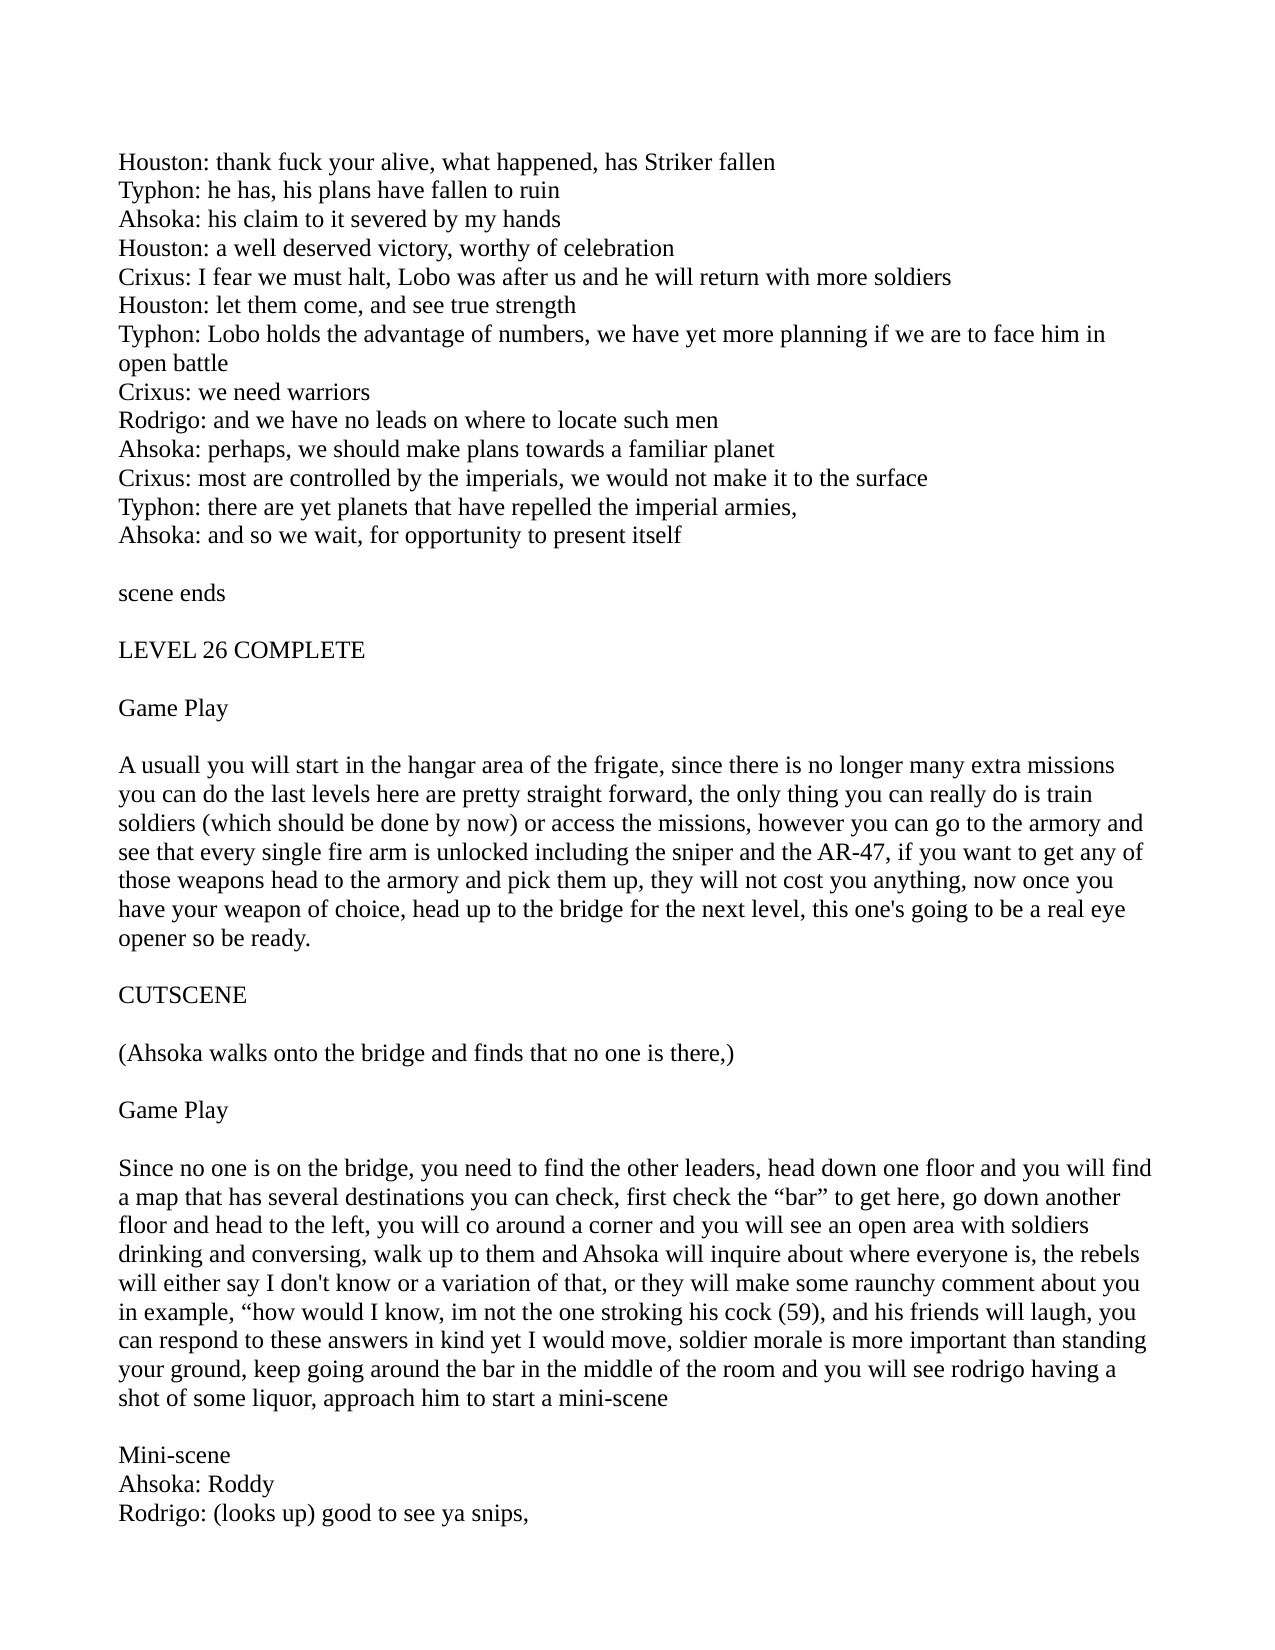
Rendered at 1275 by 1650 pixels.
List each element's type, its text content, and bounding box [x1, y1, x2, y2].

text Crixus: I fear we must halt, Lobo was after us and he will return with more soldiers [118, 262, 1157, 291]
text Houston: let them come, and see true strength [118, 291, 1157, 319]
text Game Play [118, 1096, 1157, 1124]
text Ahsoka: and so we wait, for opportunity to present itself [118, 521, 1157, 549]
text Ahsoka: Roddy [118, 1469, 1157, 1498]
text Since no one is on the bridge, you need to find the other leaders, head down one floor and you will find a map that has several destinations you can check, first check the “bar” to get here, go down another floor and head to the left, you will co around a corner and you will see an open area with soldiers drinking and conversing, walk up to them and Ahsoka will inquire about where everyone is, the rebels will either say I don't know or a variation of that, or they will make some raunchy comment about you in example, “how would I know, im not the one stroking his cock (59), and his friends will laugh, you can respond to these answers in kind yet I would move, soldier morale is more important than standing your ground, keep going around the bar in the middle of the room and you will see rodrigo having a shot of some liquor, approach him to start a mini-scene [118, 1153, 1157, 1412]
text Typhon: there are yet planets that have repelled the imperial armies, [118, 492, 1157, 521]
text LEVEL 26 COMPLETE [118, 636, 1157, 664]
text Game Play [118, 664, 1157, 722]
text Crixus: most are controlled by the imperials, we would not make it to the surface [118, 463, 1157, 492]
text Typhon: he has, his plans have fallen to ruin [118, 176, 1157, 204]
text Crixus: we need warriors [118, 377, 1157, 406]
text Ahsoka: perhaps, we should make plans towards a familiar planet [118, 434, 1157, 463]
text Ahsoka: his claim to it severed by my hands [118, 204, 1157, 233]
text Typhon: Lobo holds the advantage of numbers, we have yet more planning if we are to face him in open battle [118, 319, 1157, 377]
text A usuall you will start in the hangar area of the frigate, since there is no longer many extra missions you can do the last levels here are pretty straight forward, the only thing you can really do is train soldiers (which should be done by now) or access the missions, however you can go to the armory and see that every single fire arm is unlocked including the sniper and the AR-47, if you want to get any of those weapons head to the armory and pick them up, they will not cost you anything, now once you have your weapon of choice, head up to the bridge for the next level, this one's going to be a real eye opener so be ready. [118, 751, 1157, 952]
text Houston: thank fuck your alive, what happened, has Striker fallen [118, 147, 1157, 176]
text Rodrigo: and we have no leads on where to locate such men [118, 406, 1157, 434]
text CUTSCENE [118, 981, 1157, 1009]
text scene ends [118, 578, 1157, 607]
text Mini-scene [118, 1441, 1157, 1469]
text Houston: a well deserved victory, worthy of celebration [118, 233, 1157, 262]
text Rodrigo: (looks up) good to see ya snips, [118, 1498, 1157, 1527]
text (Ahsoka walks onto the bridge and finds that no one is there,) [118, 1038, 1157, 1067]
